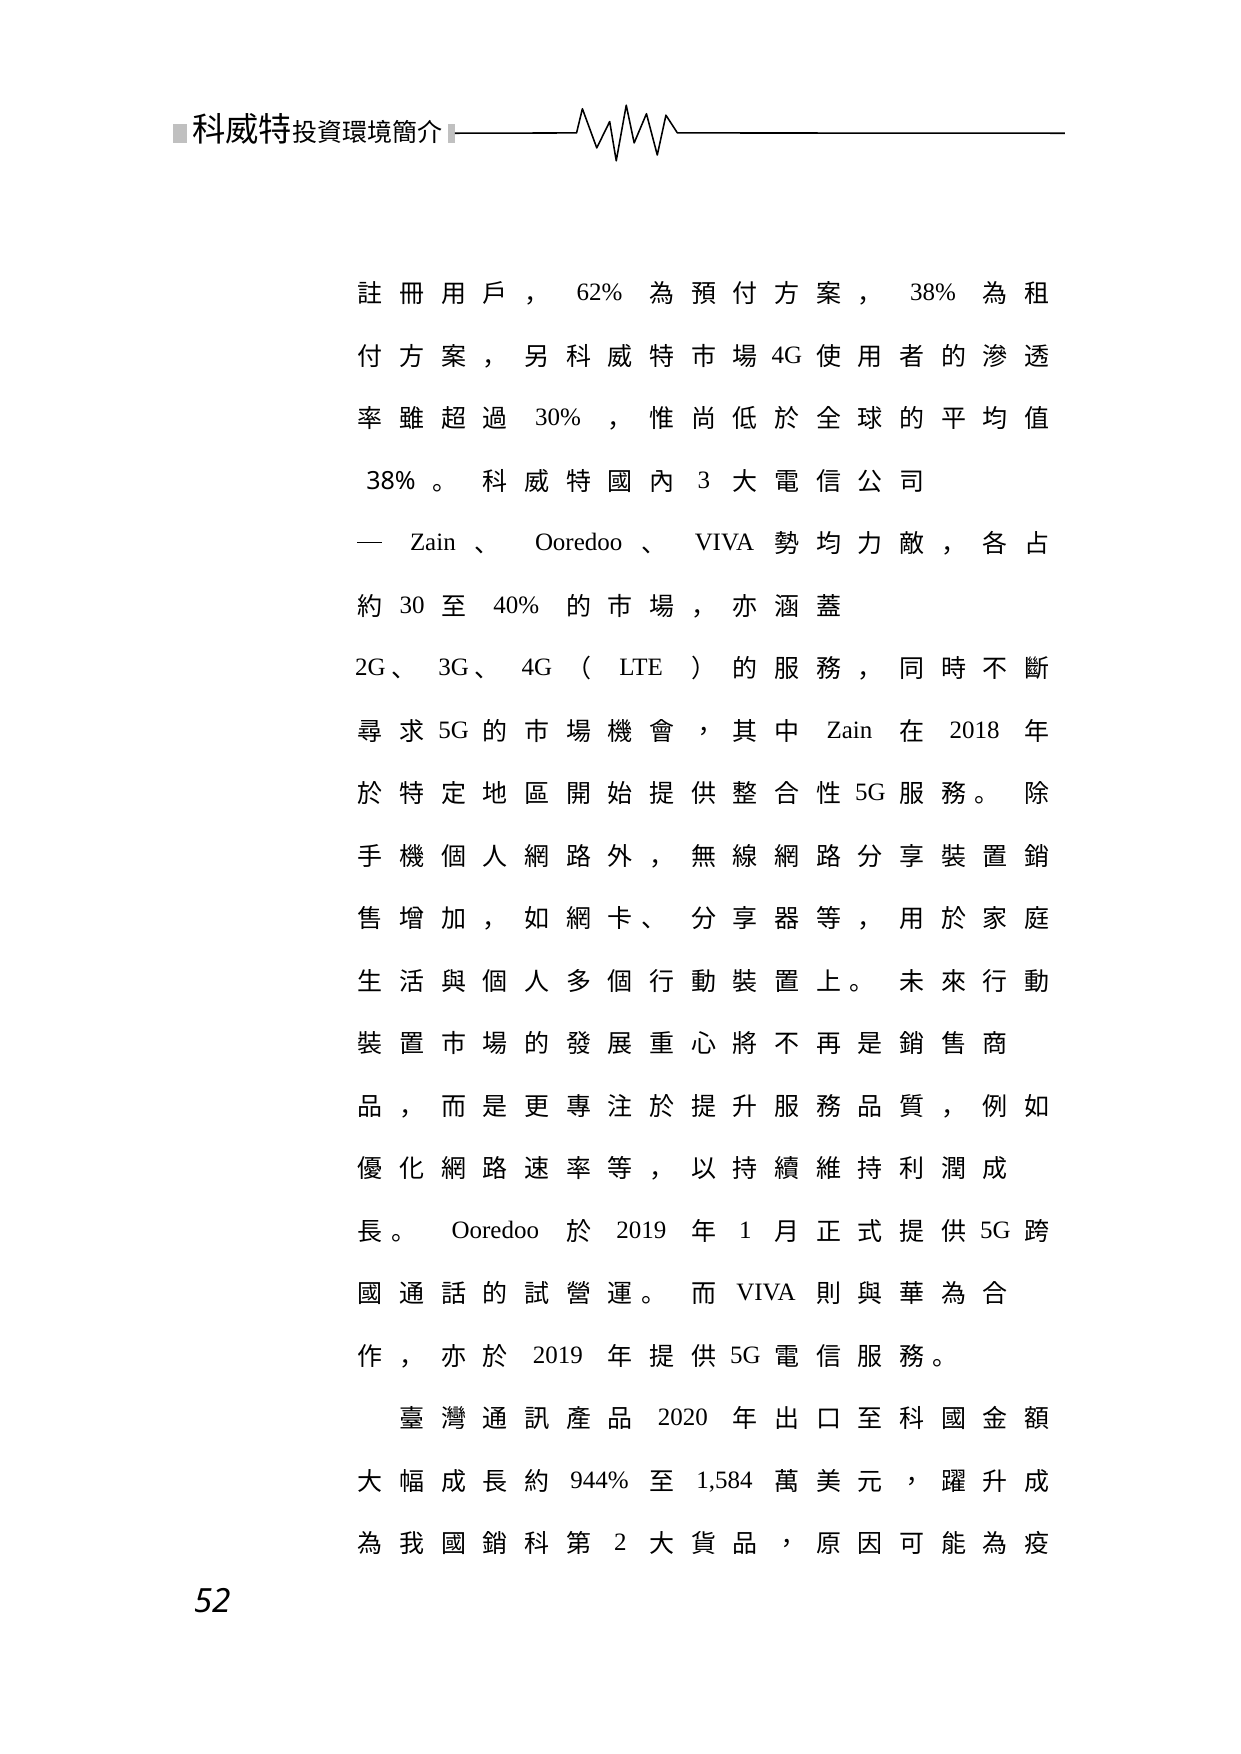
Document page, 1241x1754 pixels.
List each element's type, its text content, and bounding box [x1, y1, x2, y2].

text 臺灣通訊產品2020年出口至科國金額大幅成長約944%至1,584萬美元，躍升成為我國銷科第2大貨品，原因可能為疫 [330, 1375, 1058, 1563]
text 註冊用戶，62%為預付方案，38%為租付方案，另科威特市場4G使用者的滲透率雖超過30%，惟尚低於全球的平均值38%。科威特國內3大電信公司─Zain、Ooredoo、VIVA勢均力敵，各占約30至40%的市場，亦涵蓋2G、3G、4G（LTE）的服務，同時不斷尋求5G的市場機會，其中Zain在2018年於特定地區開始提供整合性5G服務。除手機個人網路外，無線網路分享裝置銷售增加，如網卡、分享器等，用於家庭生活與個人多個行動裝置上。未來行動裝置市場的發展重心將不再是銷售商品，而是更專注於提升服務品質，例如優化網路速率等，以持續維持利潤成長。Ooredoo於2019年1月正式提供5G跨國通話的試營運。而VIVA則與華為合作，亦於2019年提供5G電信服務。 [330, 250, 1058, 1375]
